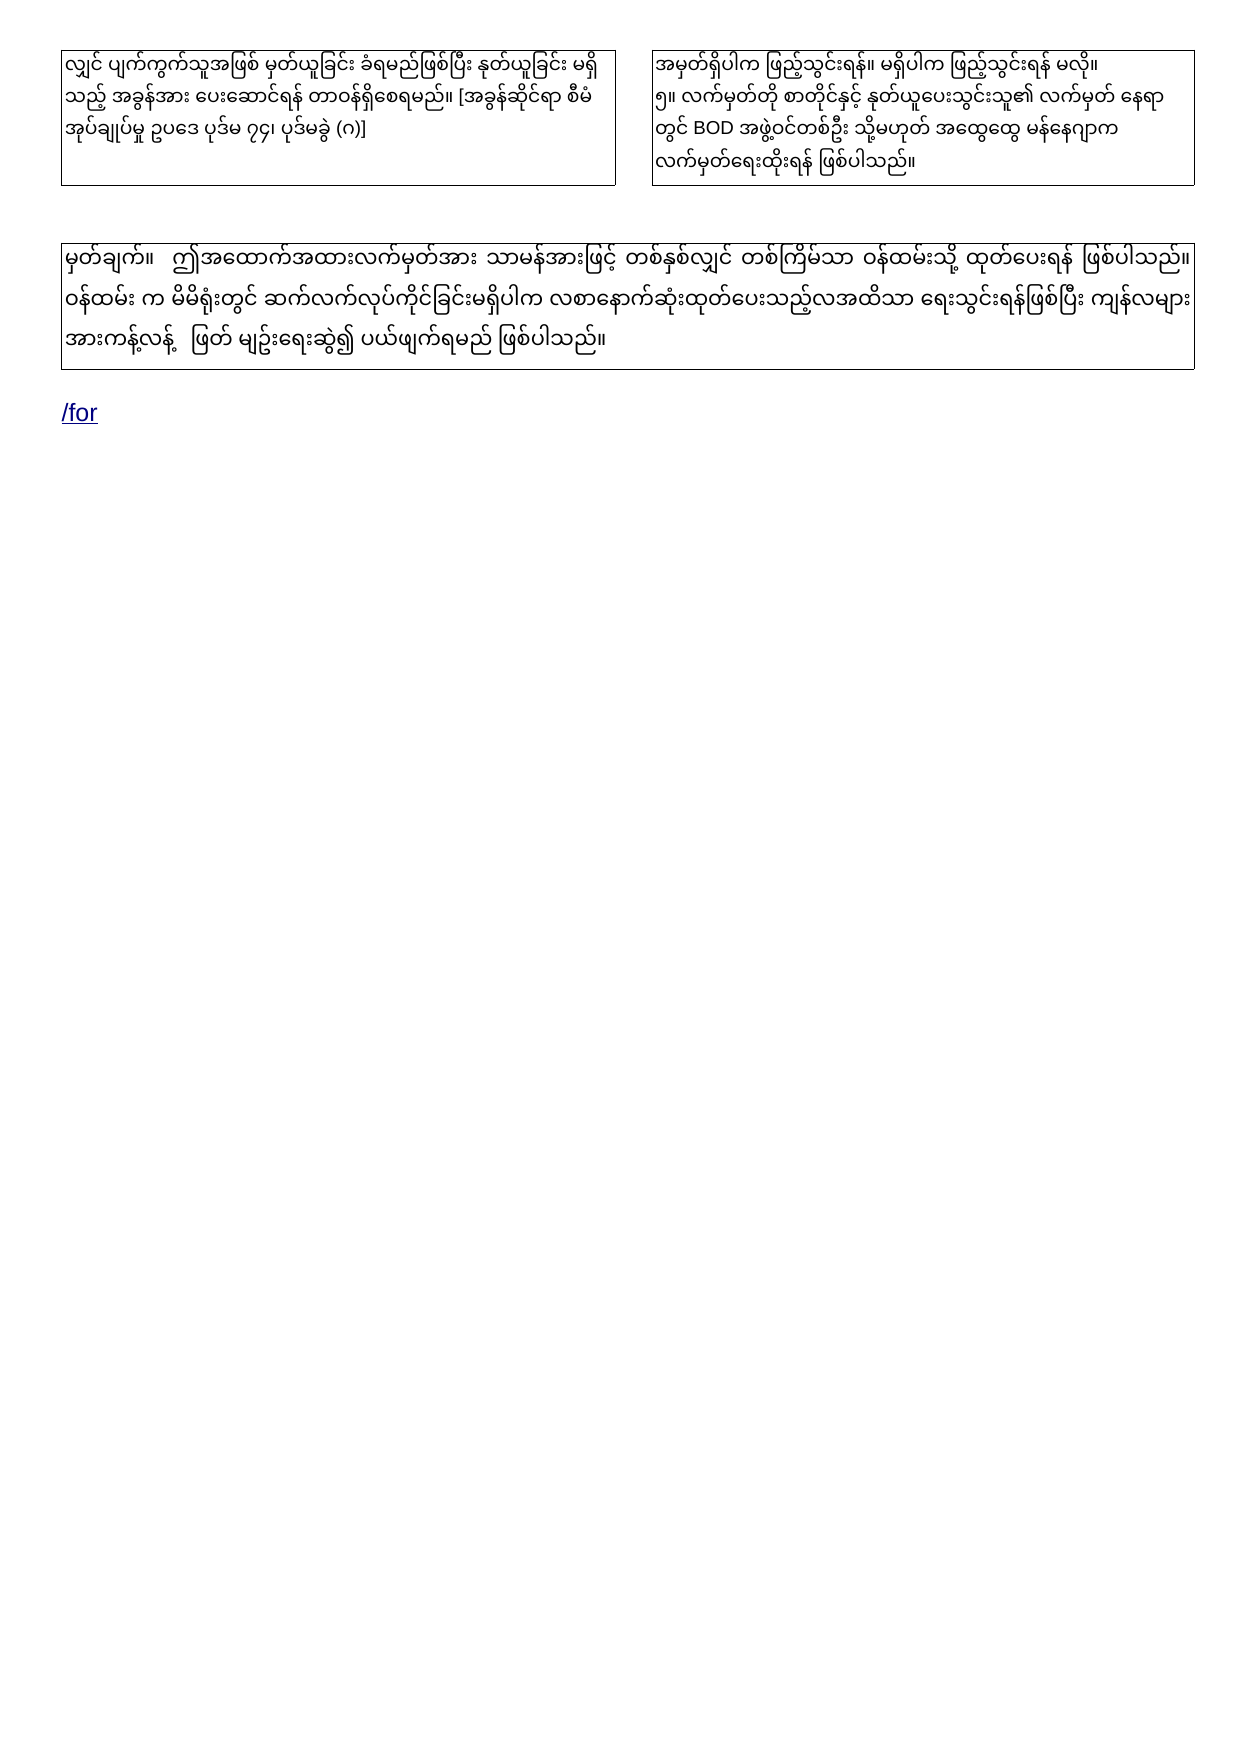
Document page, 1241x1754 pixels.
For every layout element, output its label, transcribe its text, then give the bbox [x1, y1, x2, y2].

table_cell အမှတ်ရှိပါက ဖြည့်သွင်းရန်။ မရှိပါက ဖြည့်သွင်းရန် မလို။ ၅။ လက်မှတ်တို စာတိုင်နှင့် နုတ်ယူပေးသွင်းသူ၏ လက်မှတ် နေရာတွင် BOD အဖွဲ့ဝင်တစ်ဦး သို့မဟုတ် အထွေထွေ မန်နေဂျာက လက်မှတ်ရေးထိုးရန် ဖြစ်ပါသည်။ [653, 51, 1194, 185]
text /for [61, 398, 1194, 427]
table_cell လျှင် ပျက်ကွက်သူအဖြစ် မှတ်ယူခြင်း ခံရမည်ဖြစ်ပြီး နုတ်ယူခြင်း မရှိသည့် အခွန်အား ပေးဆောင်ရန် တာဝန်ရှိစေရမည်။ [အခွန်ဆိုင်ရာ စီမံအုပ်ချုပ်မှု ဥပဒေ ပုဒ်မ ၇၄၊ ပုဒ်မခွဲ (ဂ)] [62, 51, 615, 185]
table_cell [616, 50, 652, 185]
table_header မှတ်ချက်။ ဤအထောက်အထားလက်မှတ်အား သာမန်အားဖြင့် တစ်နှစ်လျှင် တစ်ကြိမ်သာ ဝန်ထမ်းသို့ ထုတ်‌ပေးရန် ဖြစ်ပါသည်။ ဝန်ထမ်း က မိမိရုံးတွင် ဆက်လက်လုပ်ကိုင်ခြင်းမရှိပါက လစာနောက်ဆုံးထုတ်ပေးသည့်လအထိသာ ရေးသွင်းရန်ဖြစ်ပြီး ကျန်လများအားကန့်လန့် ဖြတ် မျဥ်းရေးဆွဲ၍ ပယ်ဖျက်ရမည် ဖြစ်ပါသည်။ [62, 244, 1194, 369]
